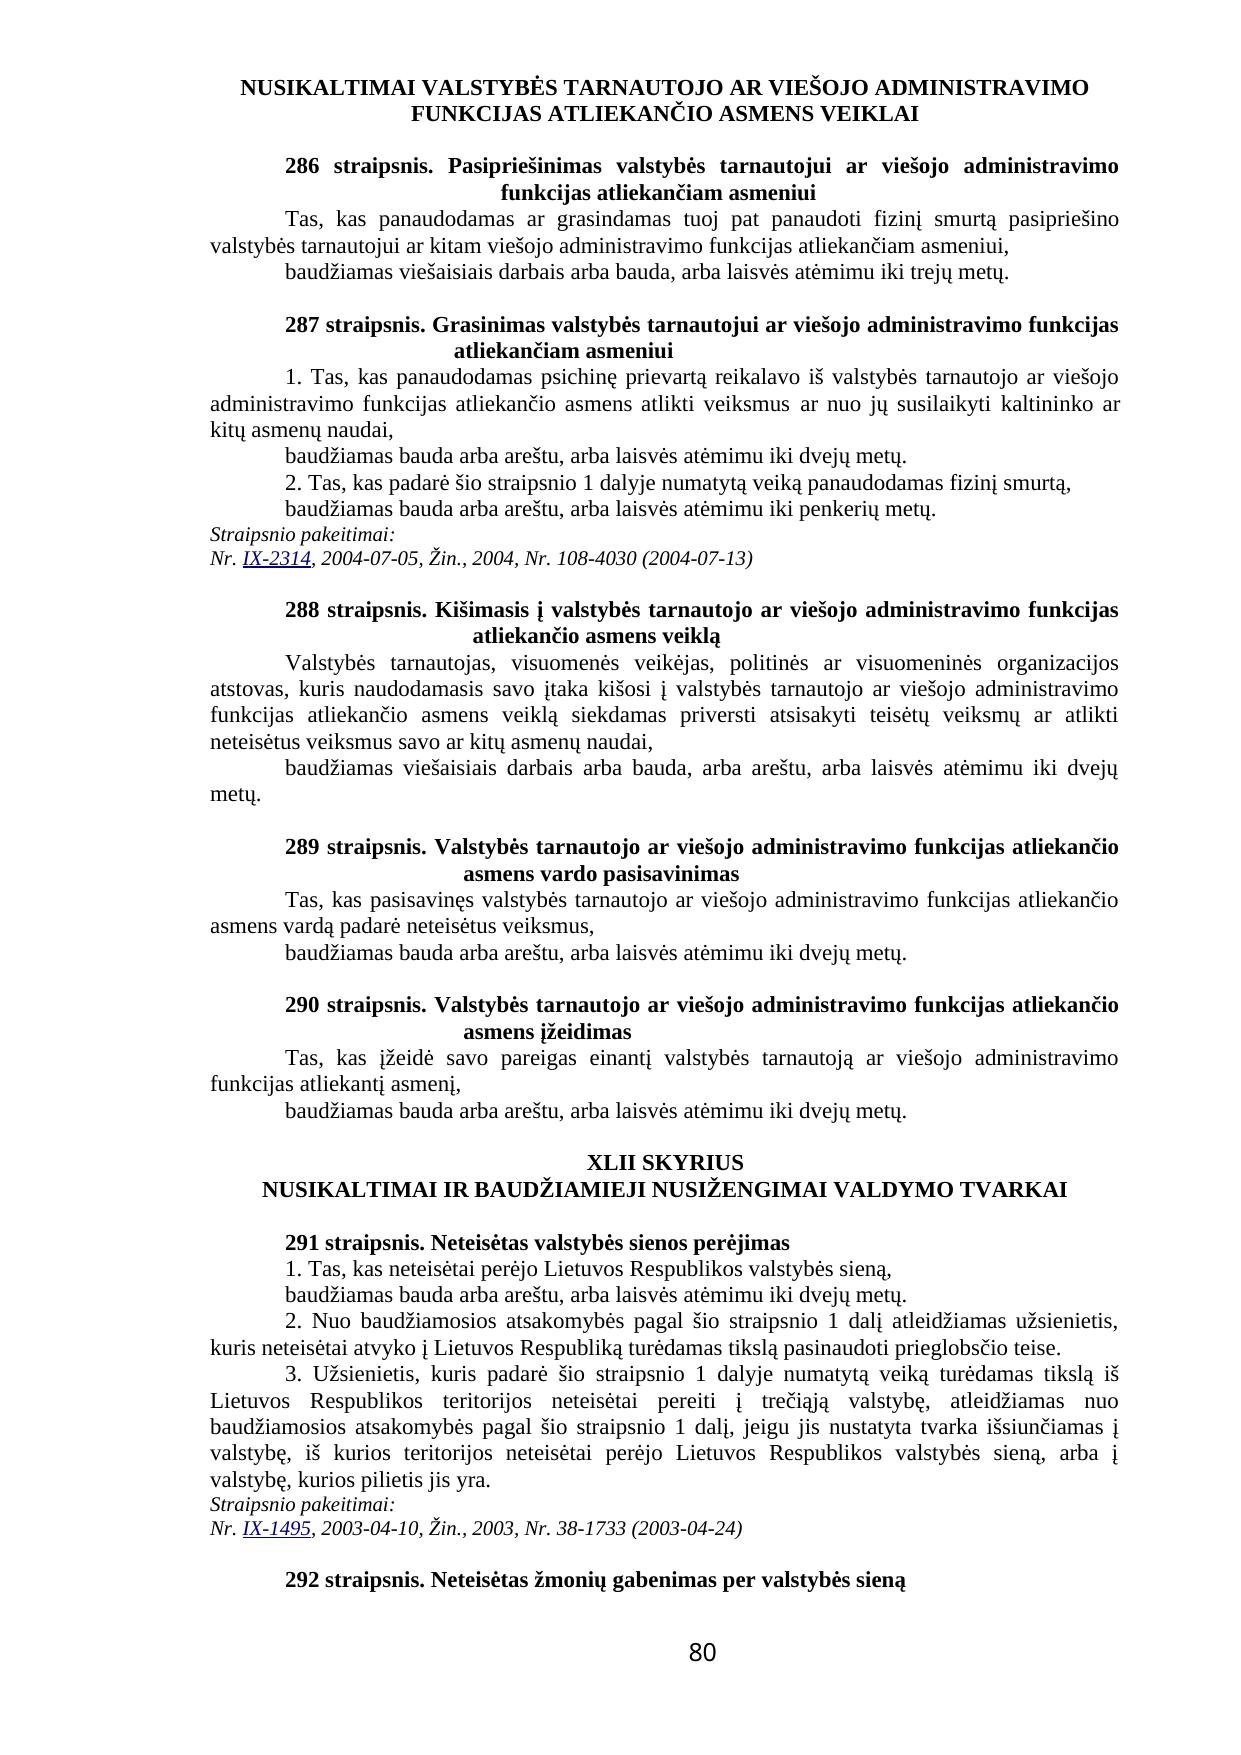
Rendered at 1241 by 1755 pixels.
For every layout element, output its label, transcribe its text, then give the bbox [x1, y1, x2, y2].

text Straipsnio pakeitimai: [210, 1492, 1120, 1516]
subtitle XLII SKYRIUS [210, 1149, 1120, 1176]
text 2. Nuo baudžiamosios atsakomybės pagal šio straipsnio 1 dalį atleidžiamas užsienietis, kuris neteisėtai atvyko į Lietuvos Respubliką turėdamas tikslą pasinaudoti prieglobsčio teise. [210, 1308, 1120, 1360]
text Tas, kas įžeidė savo pareigas einantį valstybės tarnautoją ar viešojo administravimo funkcijas atliekantį asmenį, [210, 1044, 1120, 1097]
text Valstybės tarnautojas, visuomenės veikėjas, politinės ar visuomeninės organizacijos atstovas, kuris naudodamasis savo įtaka kišosi į valstybės tarnautojo ar viešojo administravimo funkcijas atliekančio asmens veiklą siekdamas priversti atsisakyti teisėtų veiksmų ar atlikti neteisėtus veiksmus savo ar kitų asmenų naudai, [210, 649, 1120, 754]
text Tas, kas panaudodamas ar grasindamas tuoj pat panaudoti fizinį smurtą pasipriešino valstybės tarnautojui ar kitam viešojo administravimo funkcijas atliekančiam asmeniui, [210, 205, 1120, 258]
text 1. Tas, kas neteisėtai perėjo Lietuvos Respublikos valstybės sieną, [210, 1255, 1120, 1281]
text NUSIKALTIMAI IR BAUDŽIAMIEJI NUSIŽENGIMAI VALDYMO TVARKAI [210, 1176, 1120, 1202]
text 290 straipsnis. Valstybės tarnautojo ar viešojo administravimo funkcijas atliekančio asmens įžeidimas [285, 991, 1120, 1044]
text Nr. IX-2314, 2004-07-05, Žin., 2004, Nr. 108-4030 (2004-07-13) [210, 546, 1120, 570]
text 289 straipsnis. Valstybės tarnautojo ar viešojo administravimo funkcijas atliekančio asmens vardo pasisavinimas [285, 833, 1120, 886]
text baudžiamas bauda arba areštu, arba laisvės atėmimu iki dvejų metų. [210, 1097, 1120, 1123]
text 286 straipsnis. Pasipriešinimas valstybės tarnautojui ar viešojo administravimo funkcijas atliekančiam asmeniui [285, 153, 1120, 205]
text Nr. IX-1495, 2003-04-10, Žin., 2003, Nr. 38-1733 (2003-04-24) [210, 1516, 1120, 1540]
text NUSIKALTIMAI VALSTYBĖS TARNAUTOJO AR VIEŠOJO ADMINISTRAVIMO FUNKCIJAS ATLIEKANČIO ASMENS VEIKLAI [210, 73, 1120, 126]
text baudžiamas viešaisiais darbais arba bauda, arba laisvės atėmimu iki trejų metų. [210, 258, 1120, 284]
text 3. Užsienietis, kuris padarė šio straipsnio 1 dalyje numatytą veiką turėdamas tikslą iš Lietuvos Respublikos teritorijos neteisėtai pereiti į trečiąją valstybę, atleidžiamas nuo baudžiamosios atsakomybės pagal šio straipsnio 1 dalį, jeigu jis nustatyta tvarka išsiunčiamas į valstybę, iš kurios teritorijos neteisėtai perėjo Lietuvos Respublikos valstybės sieną, arba į valstybę, kurios pilietis jis yra. [210, 1360, 1120, 1492]
text 287 straipsnis. Grasinimas valstybės tarnautojui ar viešojo administravimo funkcijas atliekančiam asmeniui [285, 311, 1120, 363]
text 2. Tas, kas padarė šio straipsnio 1 dalyje numatytą veiką panaudodamas fizinį smurtą, [210, 469, 1120, 495]
text baudžiamas bauda arba areštu, arba laisvės atėmimu iki penkerių metų. [210, 495, 1120, 522]
text Straipsnio pakeitimai: [210, 522, 1120, 546]
text baudžiamas bauda arba areštu, arba laisvės atėmimu iki dvejų metų. [210, 1281, 1120, 1308]
text baudžiamas bauda arba areštu, arba laisvės atėmimu iki dvejų metų. [210, 442, 1120, 469]
text 288 straipsnis. Kišimasis į valstybės tarnautojo ar viešojo administravimo funkcijas atliekančio asmens veiklą [285, 596, 1120, 649]
text 291 straipsnis. Neteisėtas valstybės sienos perėjimas [210, 1228, 1120, 1255]
text baudžiamas viešaisiais darbais arba bauda, arba areštu, arba laisvės atėmimu iki dvejų metų. [210, 754, 1120, 807]
text 1. Tas, kas panaudodamas psichinę prievartą reikalavo iš valstybės tarnautojo ar viešojo administravimo funkcijas atliekančio asmens atlikti veiksmus ar nuo jų susilaikyti kaltininko ar kitų asmenų naudai, [210, 363, 1120, 442]
text Tas, kas pasisavinęs valstybės tarnautojo ar viešojo administravimo funkcijas atliekančio asmens vardą padarė neteisėtus veiksmus, [210, 886, 1120, 939]
text baudžiamas bauda arba areštu, arba laisvės atėmimu iki dvejų metų. [210, 939, 1120, 965]
text 292 straipsnis. Neteisėtas žmonių gabenimas per valstybės sieną [210, 1567, 1120, 1593]
